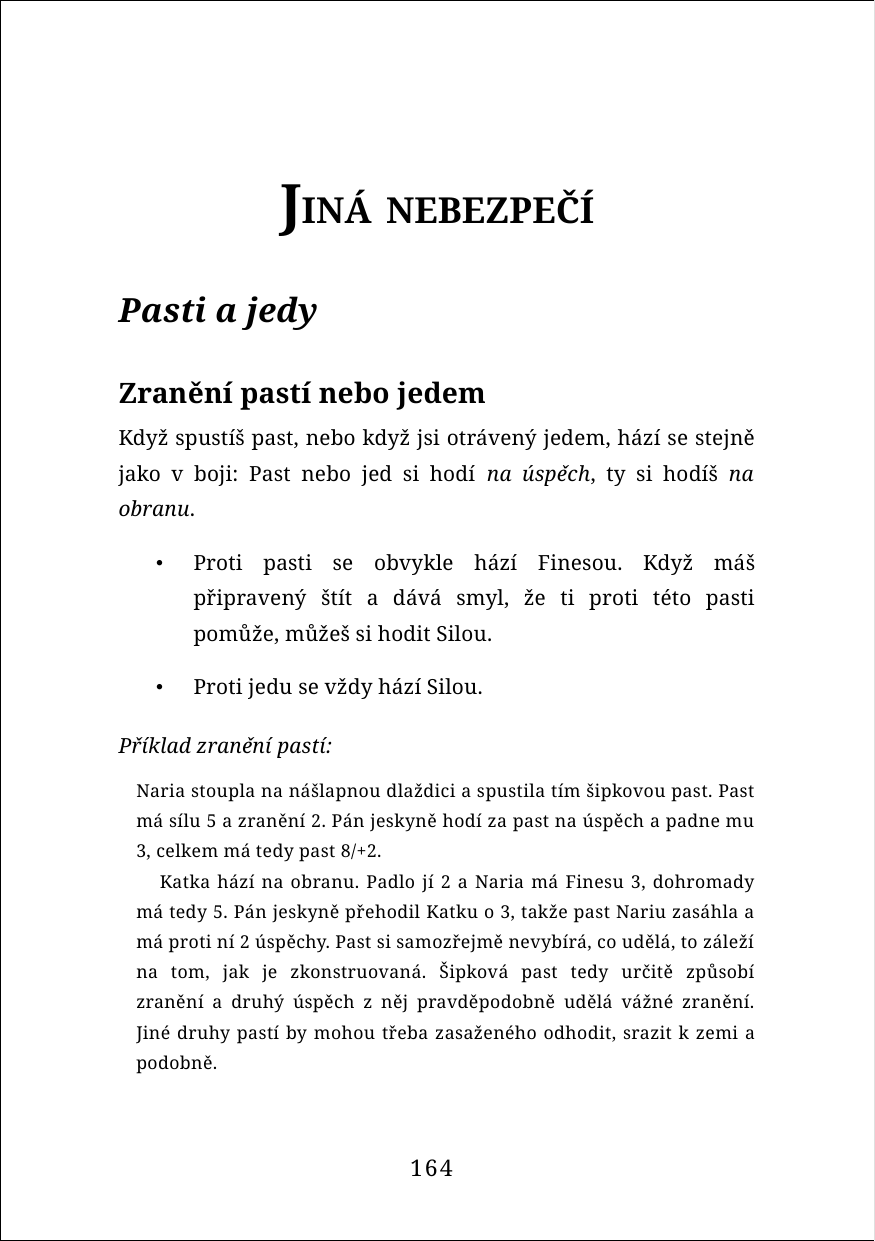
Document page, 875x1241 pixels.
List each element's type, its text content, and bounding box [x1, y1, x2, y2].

subtitle Jiná nebezpečí [118, 166, 756, 239]
subtitle Pasti a jedy [118, 287, 756, 332]
text Naria stoupla na nášlapnou dlaždici a spustila tím šipkovou past. Past má sílu 5 a zranění 2. Pán jeskyně hodí za past na úspěch a padne mu 3, celkem má tedy past 8/+2. Katka hází na obranu. Padlo jí 2 a Naria má Finesu 3, dohromady má tedy 5. Pán jeskyně přehodil Katku o 3, takže past Nariu zasáhla a má proti ní 2 úspěchy. Past si samozřejmě nevybírá, co udělá, to záleží na tom, jak je zkonstruovaná. Šipková past tedy určitě způsobí zranění a druhý úspěch z něj pravděpodobně udělá vážné zranění. Jiné druhy pastí by mohou třeba zasaženého odhodit, srazit k zemi a podobně. [136, 778, 756, 1074]
subtitle Zranění pastí nebo jedem [118, 373, 756, 412]
list Proti pasti se obvykle hází Finesou. Když máš připravený štít a dává smyl, že ti proti této pasti pomůže, můžeš si hodit Silou. [156, 548, 756, 647]
text Když spustíš past, nebo když jsi otrávený jedem, hází se stejně jako v boji: Past nebo jed si hodí na úspěch, ty si hodíš na obranu. [118, 423, 756, 523]
list Proti jedu se vždy hází Silou. [156, 672, 756, 700]
text Příklad zranění pastí: [118, 731, 756, 759]
